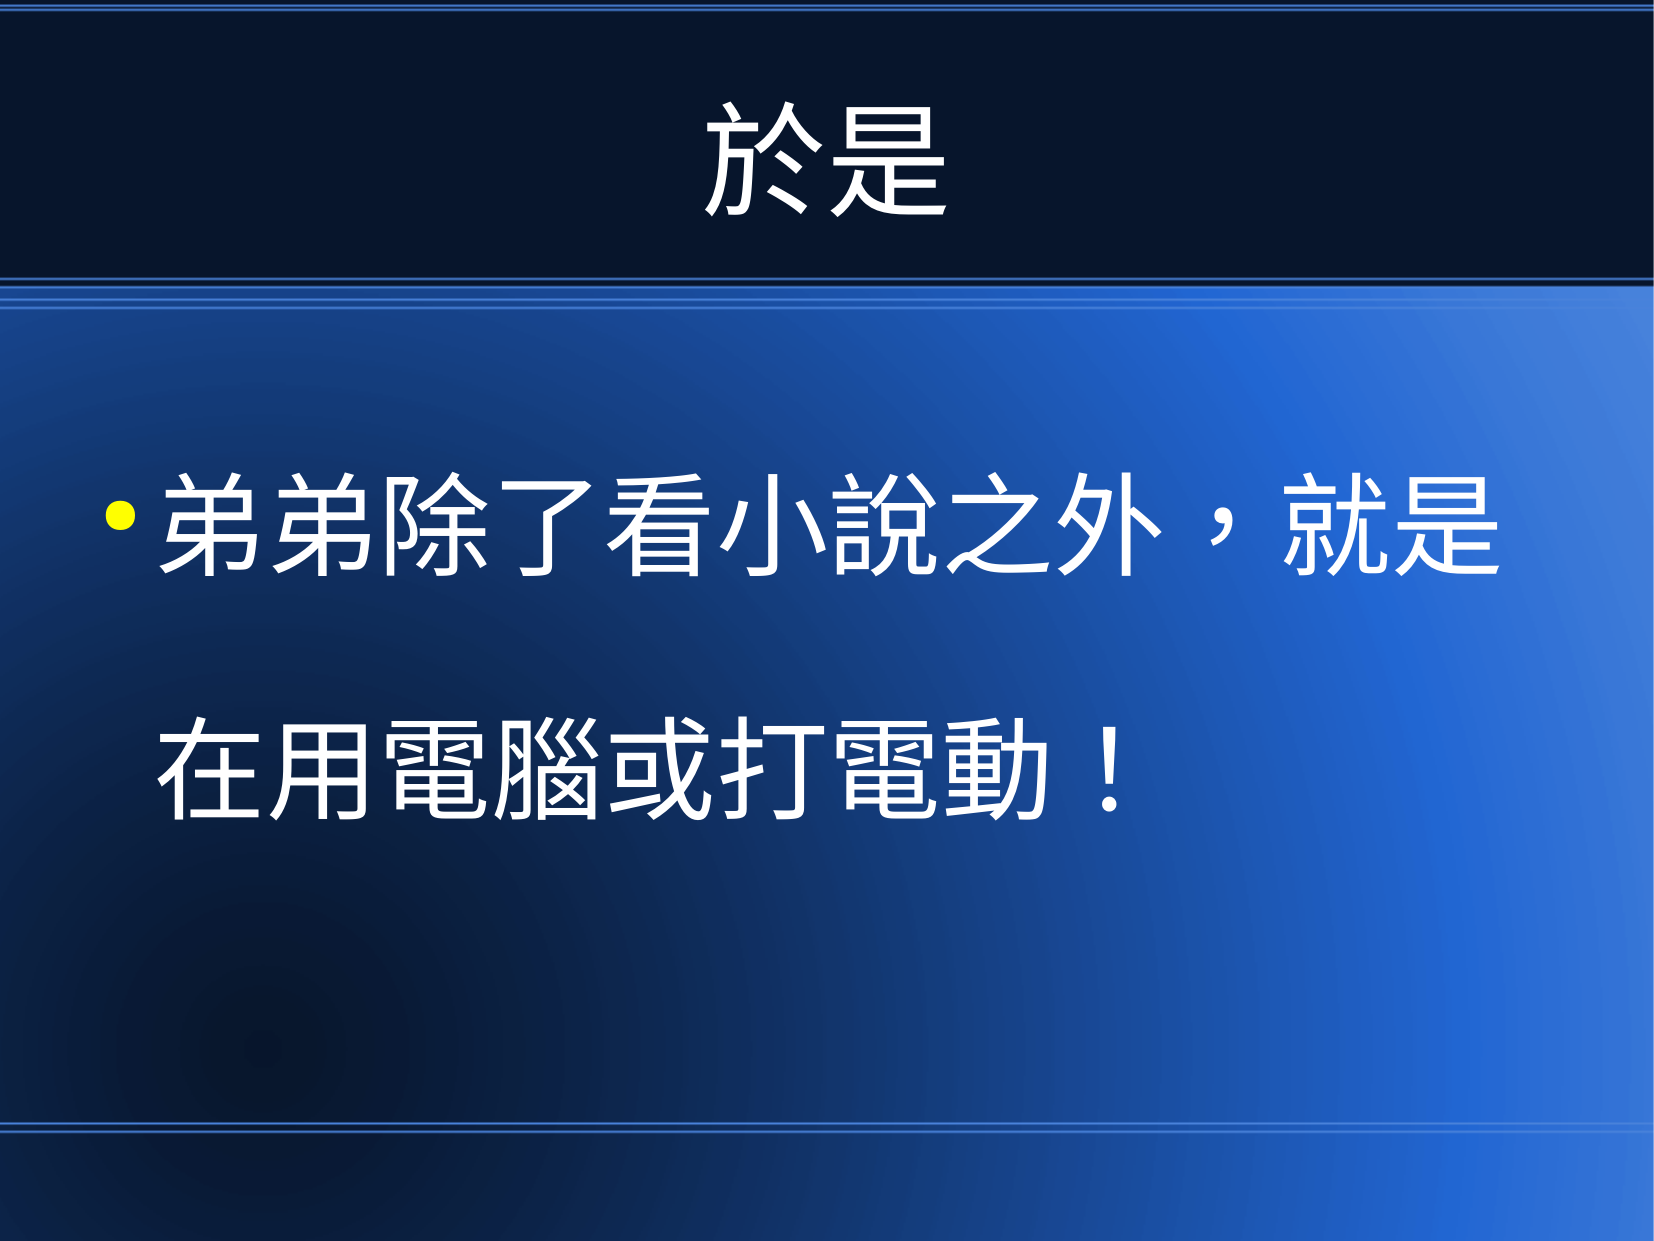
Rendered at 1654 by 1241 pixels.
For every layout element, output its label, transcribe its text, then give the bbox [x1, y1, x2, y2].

title 於是 [82, 49, 1571, 257]
picture [0, 0, 1654, 1241]
list 弟弟除了看小說之外，就是在用電腦或打電動！ [82, 355, 1571, 1241]
